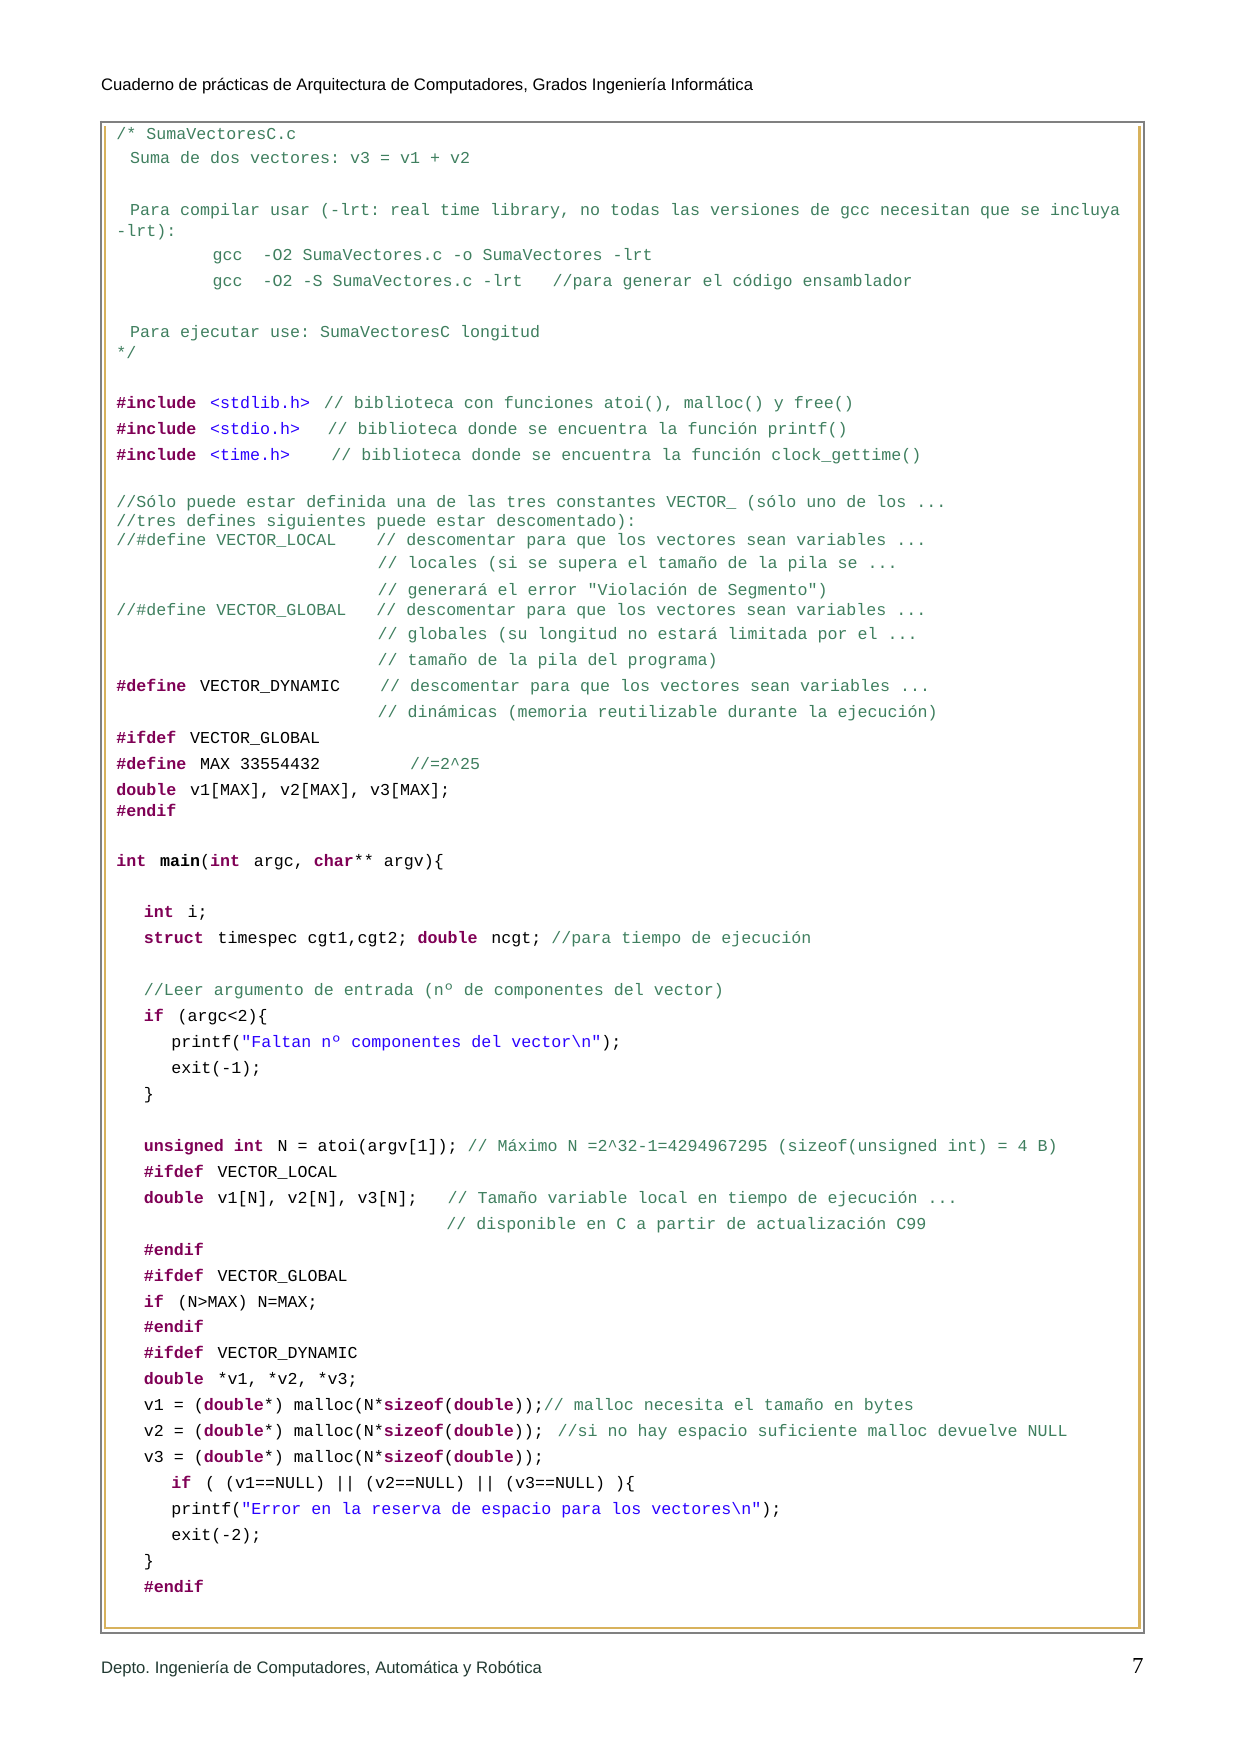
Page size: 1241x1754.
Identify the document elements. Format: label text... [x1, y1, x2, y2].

table_cell /* SumaVectoresC.c Suma de dos vectores: v3 = v1 + v2 Para compilar usar (-lrt: real time library, no todas las versiones de gcc necesitan que se incluya -lrt): gcc -O2 SumaVectores.c -o SumaVectores -lrt gcc -O2 -S SumaVectores.c -lrt //para generar el código ensamblador Para ejecutar use: SumaVectoresC longitud */ #include <stdlib.h> // biblioteca con funciones atoi(), malloc() y free() #include <stdio.h> // biblioteca donde se encuentra la función printf() #include <time.h> // biblioteca donde se encuentra la función clock_gettime() //Sólo puede estar definida una de las tres constantes VECTOR_ (sólo uno de los ... //tres defines siguientes puede estar descomentado): //#define VECTOR_LOCAL // descomentar para que los vectores sean variables ... // locales (si se supera el tamaño de la pila se ... // generará el error "Violación de Segmento") //#define VECTOR_GLOBAL // descomentar para que los vectores sean variables ... // globales (su longitud no estará limitada por el ... // tamaño de la pila del programa) #define VECTOR_DYNAMIC // descomentar para que los vectores sean variables ... // dinámicas (memoria reutilizable durante la ejecución) #ifdef VECTOR_GLOBAL #define MAX 33554432 //=2^25 double v1[MAX], v2[MAX], v3[MAX]; #endif int main(int argc, char** argv){ int i; struct timespec cgt1,cgt2; double ncgt; //para tiempo de ejecución //Leer argumento de entrada (nº de componentes del vector) if (argc<2){ printf("Faltan nº componentes del vector\n"); exit(-1); } unsigned int N = atoi(argv[1]); // Máximo N =2^32-1=4294967295 (sizeof(unsigned int) = 4 B) #ifdef VECTOR_LOCAL double v1[N], v2[N], v3[N]; // Tamaño variable local en tiempo de ejecución ... // disponible en C a partir de actualización C99 #endif #ifdef VECTOR_GLOBAL if (N>MAX) N=MAX; #endif #ifdef VECTOR_DYNAMIC double *v1, *v2, *v3; v1 = (double*) malloc(N*sizeof(double));// malloc necesita el tamaño en bytes v2 = (double*) malloc(N*sizeof(double)); //si no hay espacio suficiente malloc devuelve NULL v3 = (double*) malloc(N*sizeof(double)); if ( (v1==NULL) || (v2==NULL) || (v3==NULL) ){ printf("Error en la reserva de espacio para los vectores\n"); exit(-2); } #endif [102, 123, 1143, 1632]
